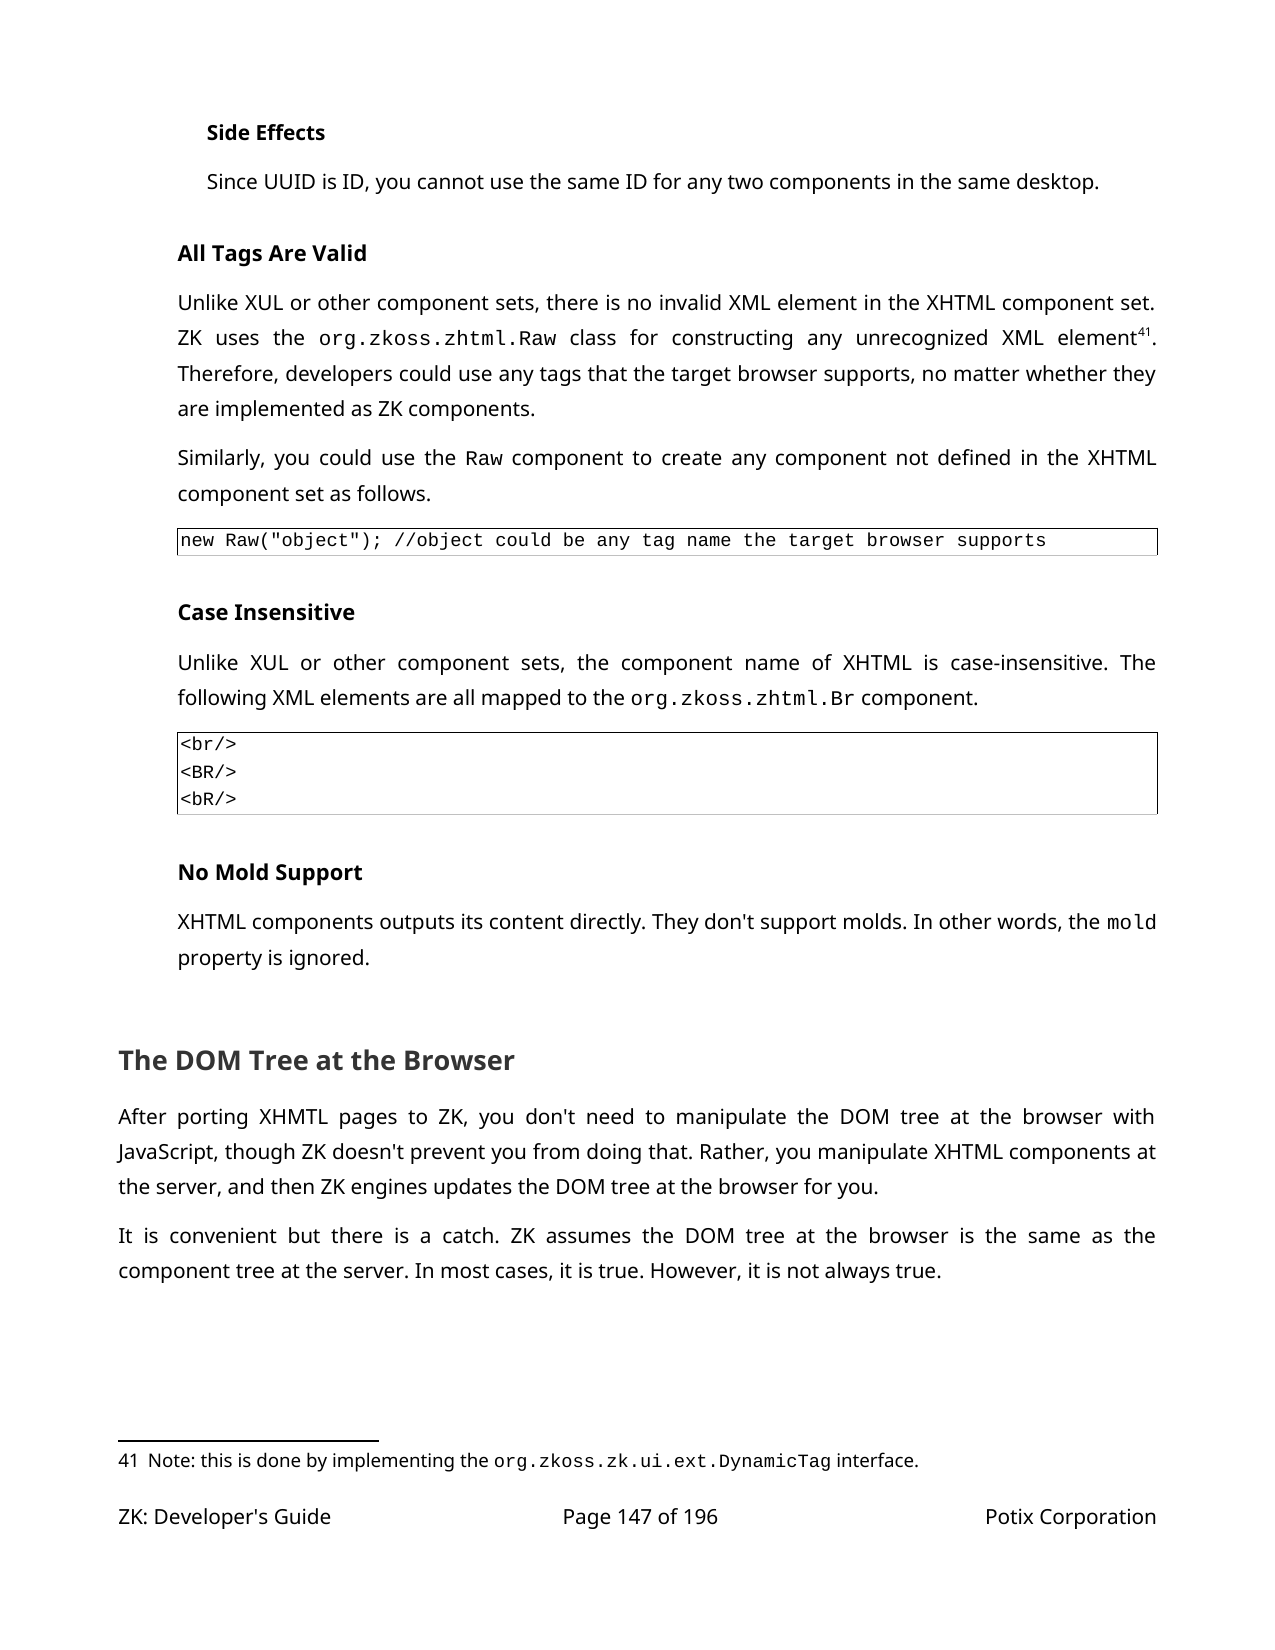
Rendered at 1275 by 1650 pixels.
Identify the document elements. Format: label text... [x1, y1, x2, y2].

subtitle Case Insensitive [177, 597, 1157, 627]
subtitle No Mold Support [177, 856, 1157, 886]
text Since UUID is ID, you cannot use the same ID for any two components in the same desktop. [207, 167, 1157, 195]
subtitle All Tags Are Valid [177, 238, 1157, 268]
text It is convenient but there is a catch. ZK assumes the DOM tree at the browser is the same as the component tree at the server. In most cases, it is true. However, it is not always true. [118, 1221, 1157, 1285]
subtitle The DOM Tree at the Browser [118, 1042, 1157, 1078]
text <BR/> [178, 759, 1157, 784]
text XHTML components outputs its content directly. They don't support molds. In other words, the mold property is ignored. [177, 907, 1157, 971]
text After porting XHMTL pages to ZK, you don't need to manipulate the DOM tree at the browser with JavaScript, though ZK doesn't prevent you from doing that. Rather, you manipulate XHTML components at the server, and then ZK engines updates the DOM tree at the browser for you. [118, 1102, 1157, 1201]
text Unlike XUL or other component sets, the component name of XHTML is case-insensitive. The following XML elements are all mapped to the org.zkoss.zhtml.Br component. [177, 648, 1157, 712]
text new Raw("object"); //object could be any tag name the target browser supports [178, 529, 1157, 555]
subtitle Side Effects [207, 118, 1157, 146]
text Similarly, you could use the Raw component to create any component not defined in the XHTML component set as follows. [177, 443, 1157, 507]
text Unlike XUL or other component sets, there is no invalid XML element in the XHTML component set. ZK uses the org.zkoss.zhtml.Raw class for constructing any unrecognized XML element. Therefore, developers could use any tags that the target browser supports, no matter whether they are implemented as ZK components. [177, 288, 1157, 422]
text Note: this is done by implementing the org.zkoss.zk.ui.ext.DynamicTag interface. [118, 1447, 1157, 1473]
text <bR/> [178, 787, 1157, 814]
text <br/> [178, 733, 1157, 757]
